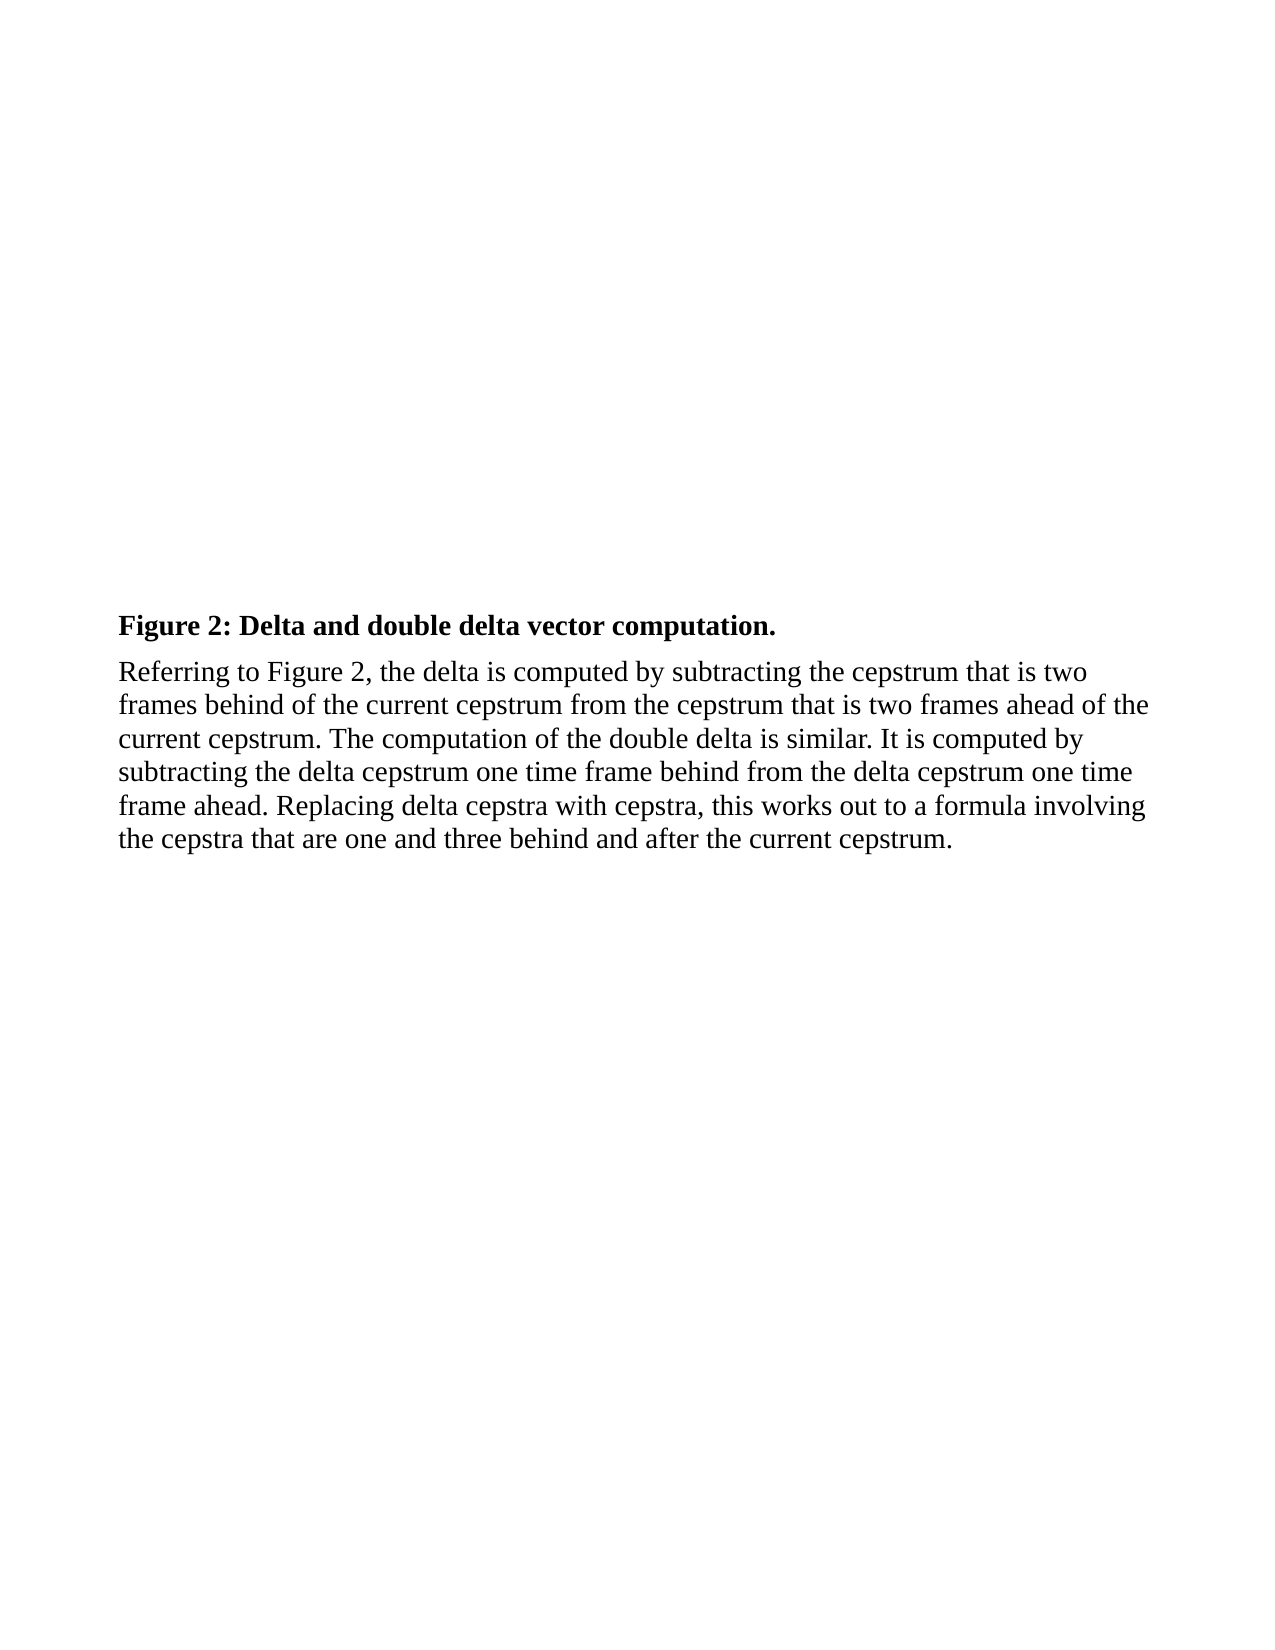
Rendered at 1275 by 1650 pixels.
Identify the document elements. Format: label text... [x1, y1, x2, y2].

text Figure 2: Delta and double delta vector computation. [118, 118, 1157, 641]
text Referring to Figure 2, the delta is computed by subtracting the cepstrum that is two frames behind of the current cepstrum from the cepstrum that is two frames ahead of the current cepstrum. The computation of the double delta is similar. It is computed by subtracting the delta cepstrum one time frame behind from the delta cepstrum one time frame ahead. Replacing delta cepstra with cepstra, this works out to a formula involving the cepstra that are one and three behind and after the current cepstrum. [118, 654, 1157, 855]
